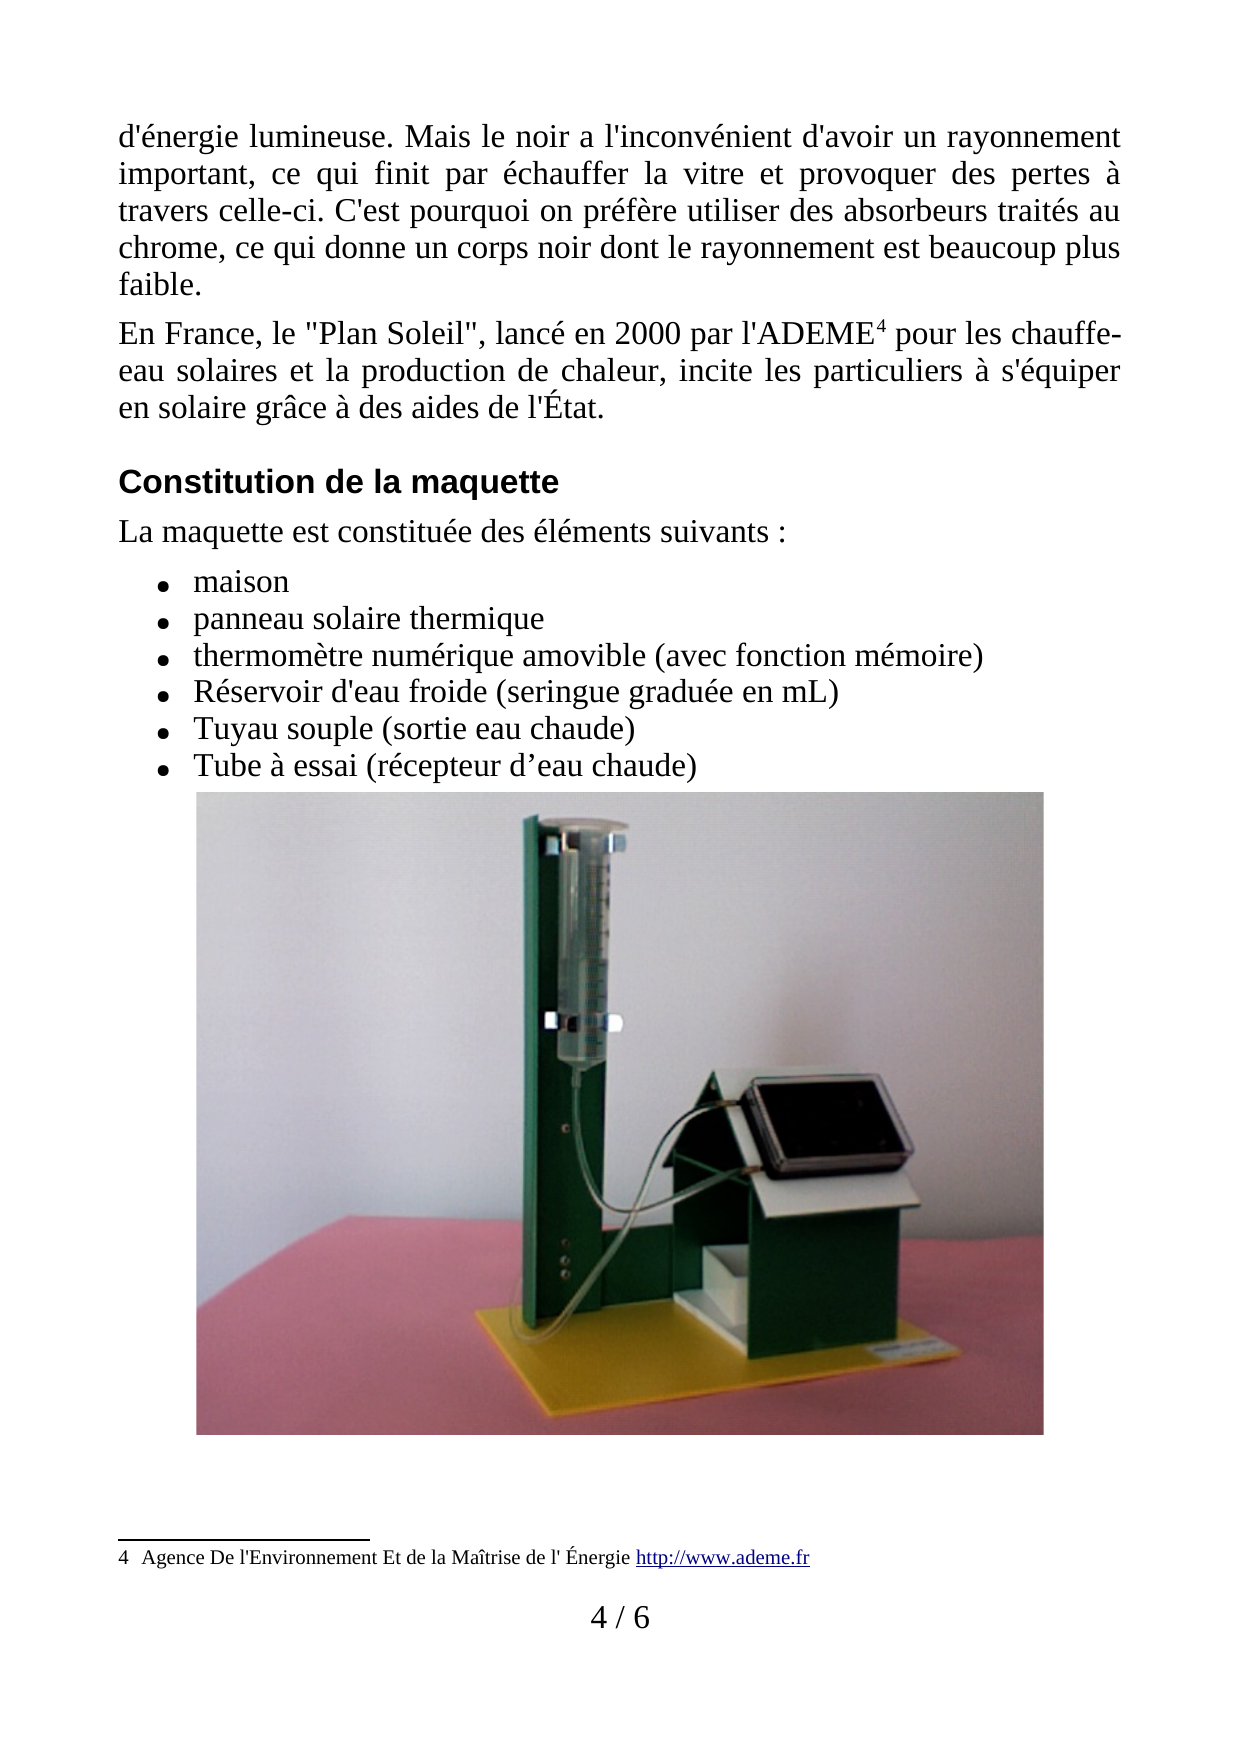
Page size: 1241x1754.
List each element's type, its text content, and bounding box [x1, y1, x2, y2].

list panneau solaire thermique [156, 599, 1122, 636]
list maison [156, 562, 1122, 599]
text Agence De l'Environnement Et de la Maîtrise de l' Énergie http://www.ademe.fr [118, 1546, 1122, 1569]
subtitle Constitution de la maquette [118, 463, 1122, 501]
list Réservoir d'eau froide (seringue graduée en mL) [156, 673, 1122, 710]
picture [196, 792, 1044, 1435]
text La maquette est constituée des éléments suivants : [118, 513, 1122, 550]
list Tuyau souple (sortie eau chaude) [156, 710, 1122, 747]
list Tube à essai (récepteur d’eau chaude) [156, 747, 1122, 784]
list thermomètre numérique amovible (avec fonction mémoire) [156, 636, 1122, 673]
text En France, le "Plan Soleil", lancé en 2000 par l'ADEME pour les chauffe-eau solaires et la production de chaleur, incite les particuliers à s'équiper en solaire grâce à des aides de l'État. [118, 315, 1122, 426]
text d'énergie lumineuse. Mais le noir a l'inconvénient d'avoir un rayonnement important, ce qui finit par échauffer la vitre et provoquer des pertes à travers celle-ci. C'est pourquoi on préfère utiliser des absorbeurs traités au chrome, ce qui donne un corps noir dont le rayonnement est beaucoup plus faible. [118, 118, 1122, 302]
